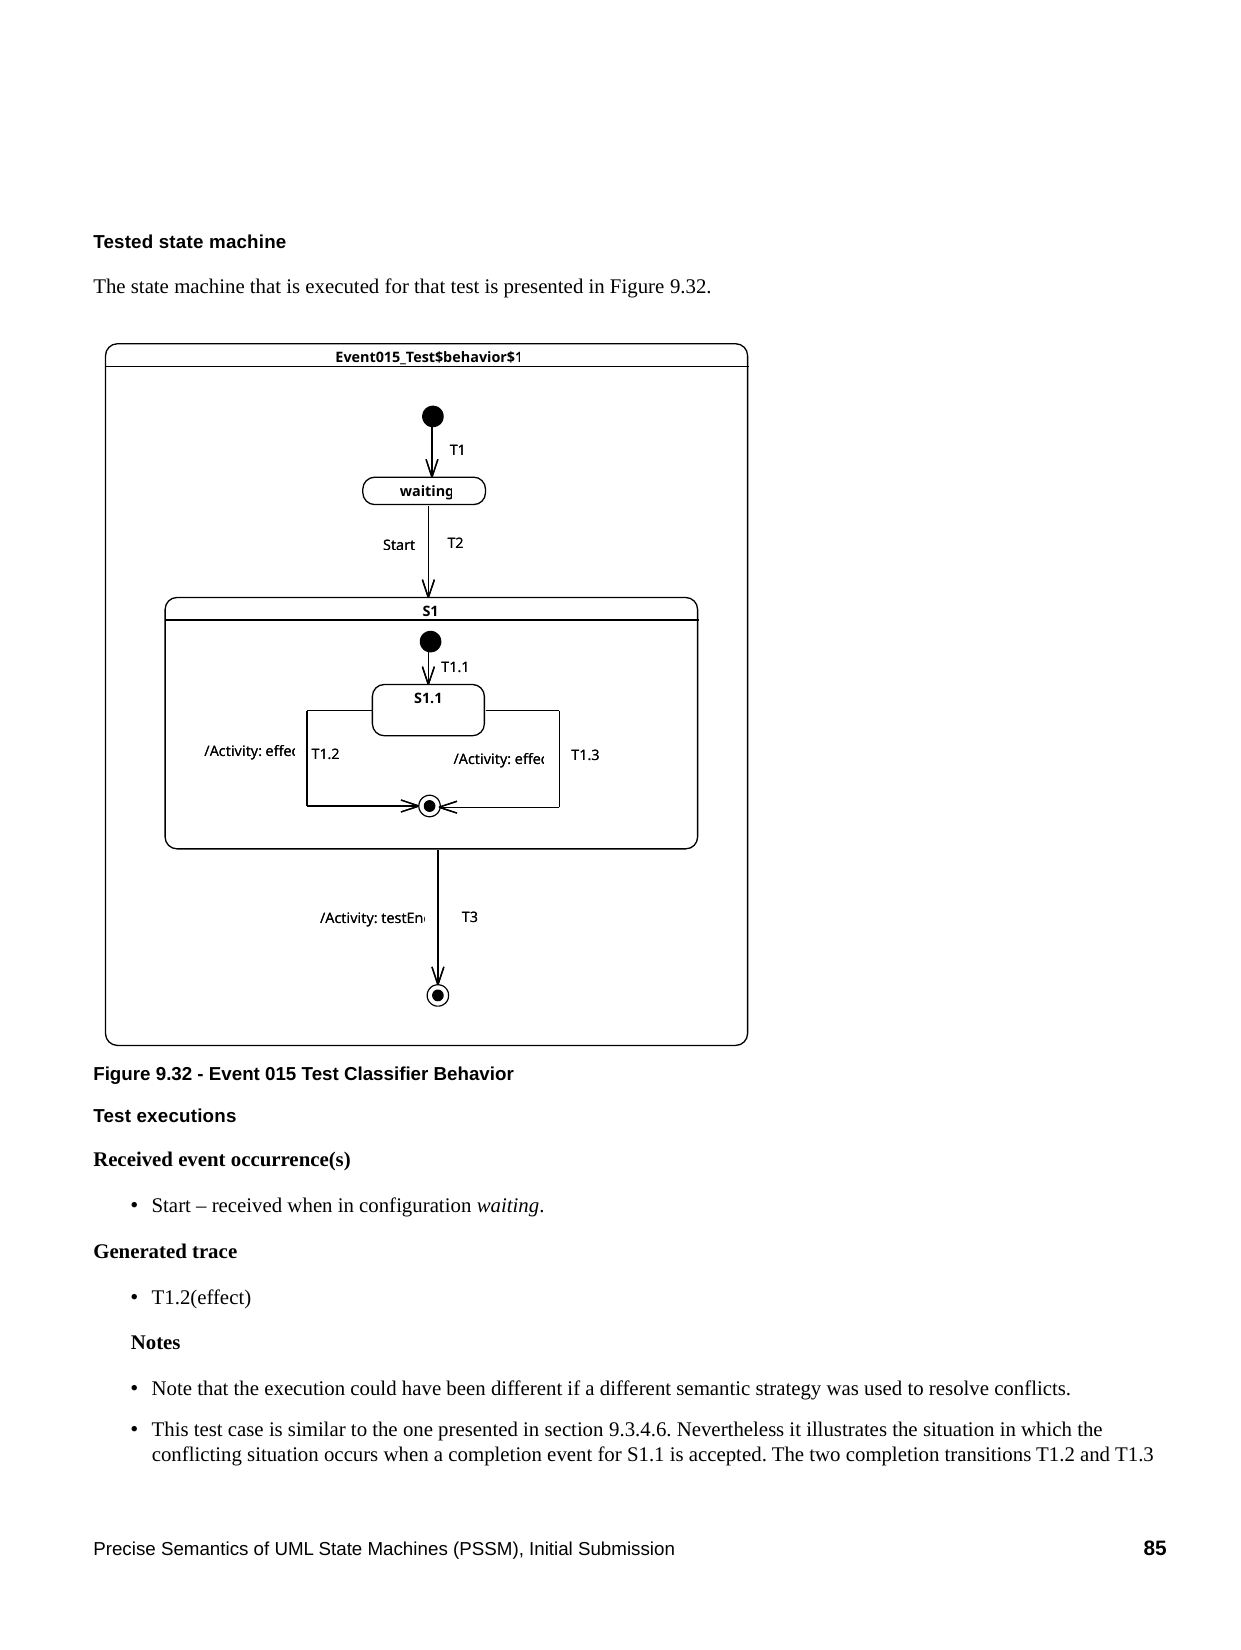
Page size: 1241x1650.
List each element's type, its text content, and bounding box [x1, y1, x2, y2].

list Note that the execution could have been different if a different semantic strategy was used to resolve conflicts. [131, 1375, 1164, 1400]
text Figure 9.32 - Event 015 Test Classifier Behavior [93, 331, 761, 1084]
text The state machine that is executed for that test is presented in Figure 9.32. [93, 274, 1164, 298]
list T1.2(effect) [131, 1284, 1164, 1309]
list This test case is similar to the one presented in section 9.3.4.6. Nevertheless it illustrates the situation in which the conflicting situation occurs when a completion event for S1.1 is accepted. The two completion transitions T1.2 and T1.3 [131, 1416, 1164, 1466]
text Generated trace [93, 1238, 1164, 1263]
text Received event occurrence(s) [93, 1147, 1164, 1171]
text Notes [131, 1330, 1164, 1354]
list Start – received when in configuration waiting. [131, 1192, 1164, 1217]
subtitle Tested state machine [93, 231, 1164, 253]
subtitle Test executions [93, 319, 1164, 1126]
